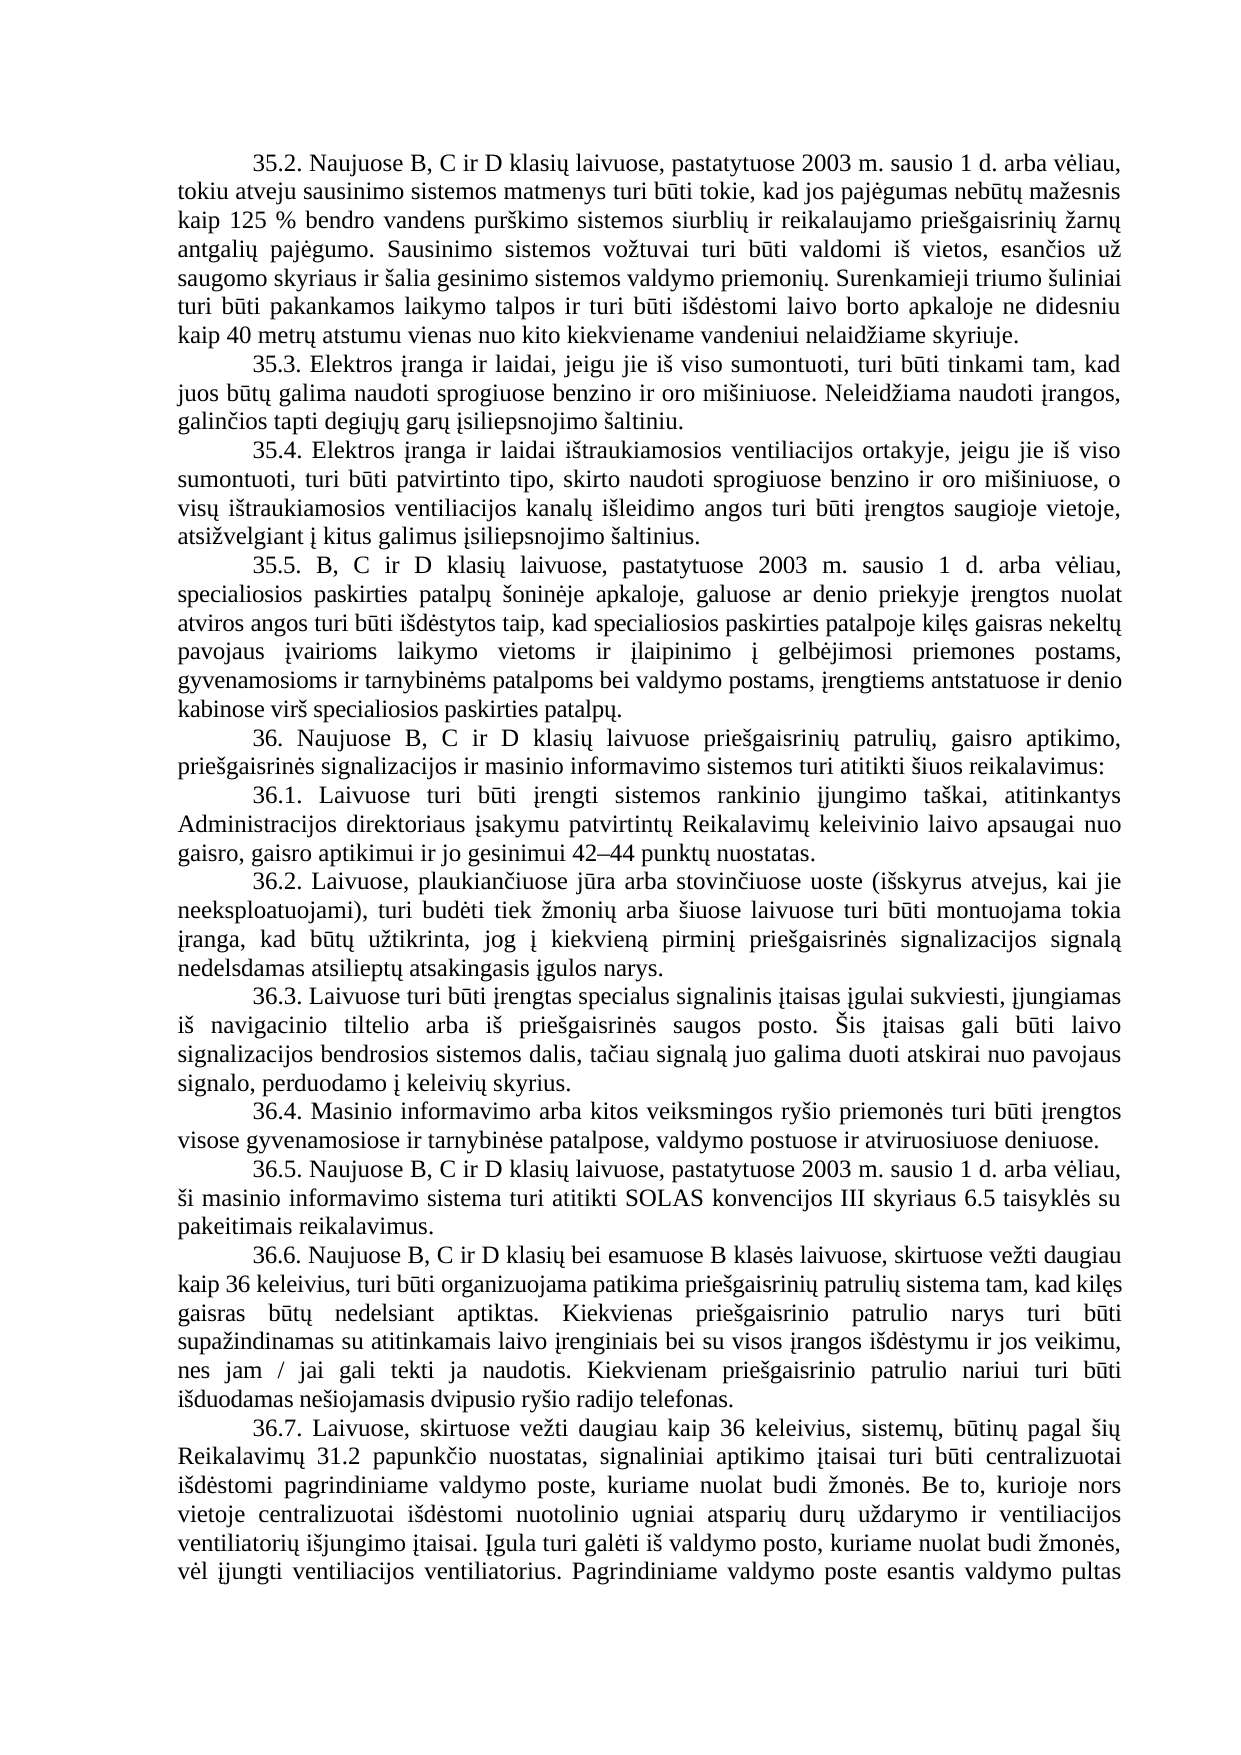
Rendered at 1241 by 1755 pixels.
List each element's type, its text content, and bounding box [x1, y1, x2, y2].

text 36.1. Laivuose turi būti įrengti sistemos rankinio įjungimo taškai, atitinkantys Administracijos direktoriaus įsakymu patvirtintų Reikalavimų keleivinio laivo apsaugai nuo gaisro, gaisro aptikimui ir jo gesinimui 42–44 punktų nuostatas. [177, 780, 1122, 866]
text 36.4. Masinio informavimo arba kitos veiksmingos ryšio priemonės turi būti įrengtos visose gyvenamosiose ir tarnybinėse patalpose, valdymo postuose ir atviruosiuose deniuose. [177, 1096, 1122, 1154]
text 36.2. Laivuose, plaukiančiuose jūra arba stovinčiuose uoste (išskyrus atvejus, kai jie neeksploatuojami), turi budėti tiek žmonių arba šiuose laivuose turi būti montuojama tokia įranga, kad būtų užtikrinta, jog į kiekvieną pirminį priešgaisrinės signalizacijos signalą nedelsdamas atsilieptų atsakingasis įgulos narys. [177, 866, 1122, 981]
text 36.6. Naujuose B, C ir D klasių bei esamuose B klasės laivuose, skirtuose vežti daugiau kaip 36 keleivius, turi būti organizuojama patikima priešgaisrinių patrulių sistema tam, kad kilęs gaisras būtų nedelsiant aptiktas. Kiekvienas priešgaisrinio patrulio narys turi būti supažindinamas su atitinkamais laivo įrenginiais bei su visos įrangos išdėstymu ir jos veikimu, nes jam / jai gali tekti ja naudotis. Kiekvienam priešgaisrinio patrulio nariui turi būti išduodamas nešiojamasis dvipusio ryšio radijo telefonas. [177, 1240, 1122, 1413]
text 36. Naujuose B, C ir D klasių laivuose priešgaisrinių patrulių, gaisro aptikimo, priešgaisrinės signalizacijos ir masinio informavimo sistemos turi atitikti šiuos reikalavimus: [177, 723, 1122, 780]
text 35.2. Naujuose B, C ir D klasių laivuose, pastatytuose 2003 m. sausio 1 d. arba vėliau, tokiu atveju sausinimo sistemos matmenys turi būti tokie, kad jos pajėgumas nebūtų mažesnis kaip 125 % bendro vandens purškimo sistemos siurblių ir reikalaujamo priešgaisrinių žarnų antgalių pajėgumo. Sausinimo sistemos vožtuvai turi būti valdomi iš vietos, esančios už saugomo skyriaus ir šalia gesinimo sistemos valdymo priemonių. Surenkamieji triumo šuliniai turi būti pakankamos laikymo talpos ir turi būti išdėstomi laivo borto apkaloje ne didesniu kaip 40 metrų atstumu vienas nuo kito kiekviename vandeniui nelaidžiame skyriuje. [177, 148, 1122, 349]
text 36.5. Naujuose B, C ir D klasių laivuose, pastatytuose 2003 m. sausio 1 d. arba vėliau, ši masinio informavimo sistema turi atitikti SOLAS konvencijos III skyriaus 6.5 taisyklės su pakeitimais reikalavimus. [177, 1154, 1122, 1240]
text 35.4. Elektros įranga ir laidai ištraukiamosios ventiliacijos ortakyje, jeigu jie iš viso sumontuoti, turi būti patvirtinto tipo, skirto naudoti sprogiuose benzino ir oro mišiniuose, o visų ištraukiamosios ventiliacijos kanalų išleidimo angos turi būti įrengtos saugioje vietoje, atsižvelgiant į kitus galimus įsiliepsnojimo šaltinius. [177, 435, 1122, 550]
text 35.3. Elektros įranga ir laidai, jeigu jie iš viso sumontuoti, turi būti tinkami tam, kad juos būtų galima naudoti sprogiuose benzino ir oro mišiniuose. Neleidžiama naudoti įrangos, galinčios tapti degiųjų garų įsiliepsnojimo šaltiniu. [177, 349, 1122, 435]
text 35.5. B, C ir D klasių laivuose, pastatytuose 2003 m. sausio 1 d. arba vėliau, specialiosios paskirties patalpų šoninėje apkaloje, galuose ar denio priekyje įrengtos nuolat atviros angos turi būti išdėstytos taip, kad specialiosios paskirties patalpoje kilęs gaisras nekeltų pavojaus įvairioms laikymo vietoms ir įlaipinimo į gelbėjimosi priemones postams, gyvenamosioms ir tarnybinėms patalpoms bei valdymo postams, įrengtiems antstatuose ir denio kabinose virš specialiosios paskirties patalpų. [177, 550, 1122, 723]
text 36.7. Laivuose, skirtuose vežti daugiau kaip 36 keleivius, sistemų, būtinų pagal šių Reikalavimų 31.2 papunkčio nuostatas, signaliniai aptikimo įtaisai turi būti centralizuotai išdėstomi pagrindiniame valdymo poste, kuriame nuolat budi žmonės. Be to, kurioje nors vietoje centralizuotai išdėstomi nuotolinio ugniai atsparių durų uždarymo ir ventiliacijos ventiliatorių išjungimo įtaisai. Įgula turi galėti iš valdymo posto, kuriame nuolat budi žmonės, vėl įjungti ventiliacijos ventiliatorius. Pagrindiniame valdymo poste esantis valdymo pultas [177, 1413, 1122, 1585]
text 36.3. Laivuose turi būti įrengtas specialus signalinis įtaisas įgulai sukviesti, įjungiamas iš navigacinio tiltelio arba iš priešgaisrinės saugos posto. Šis įtaisas gali būti laivo signalizacijos bendrosios sistemos dalis, tačiau signalą juo galima duoti atskirai nuo pavojaus signalo, perduodamo į keleivių skyrius. [177, 981, 1122, 1096]
